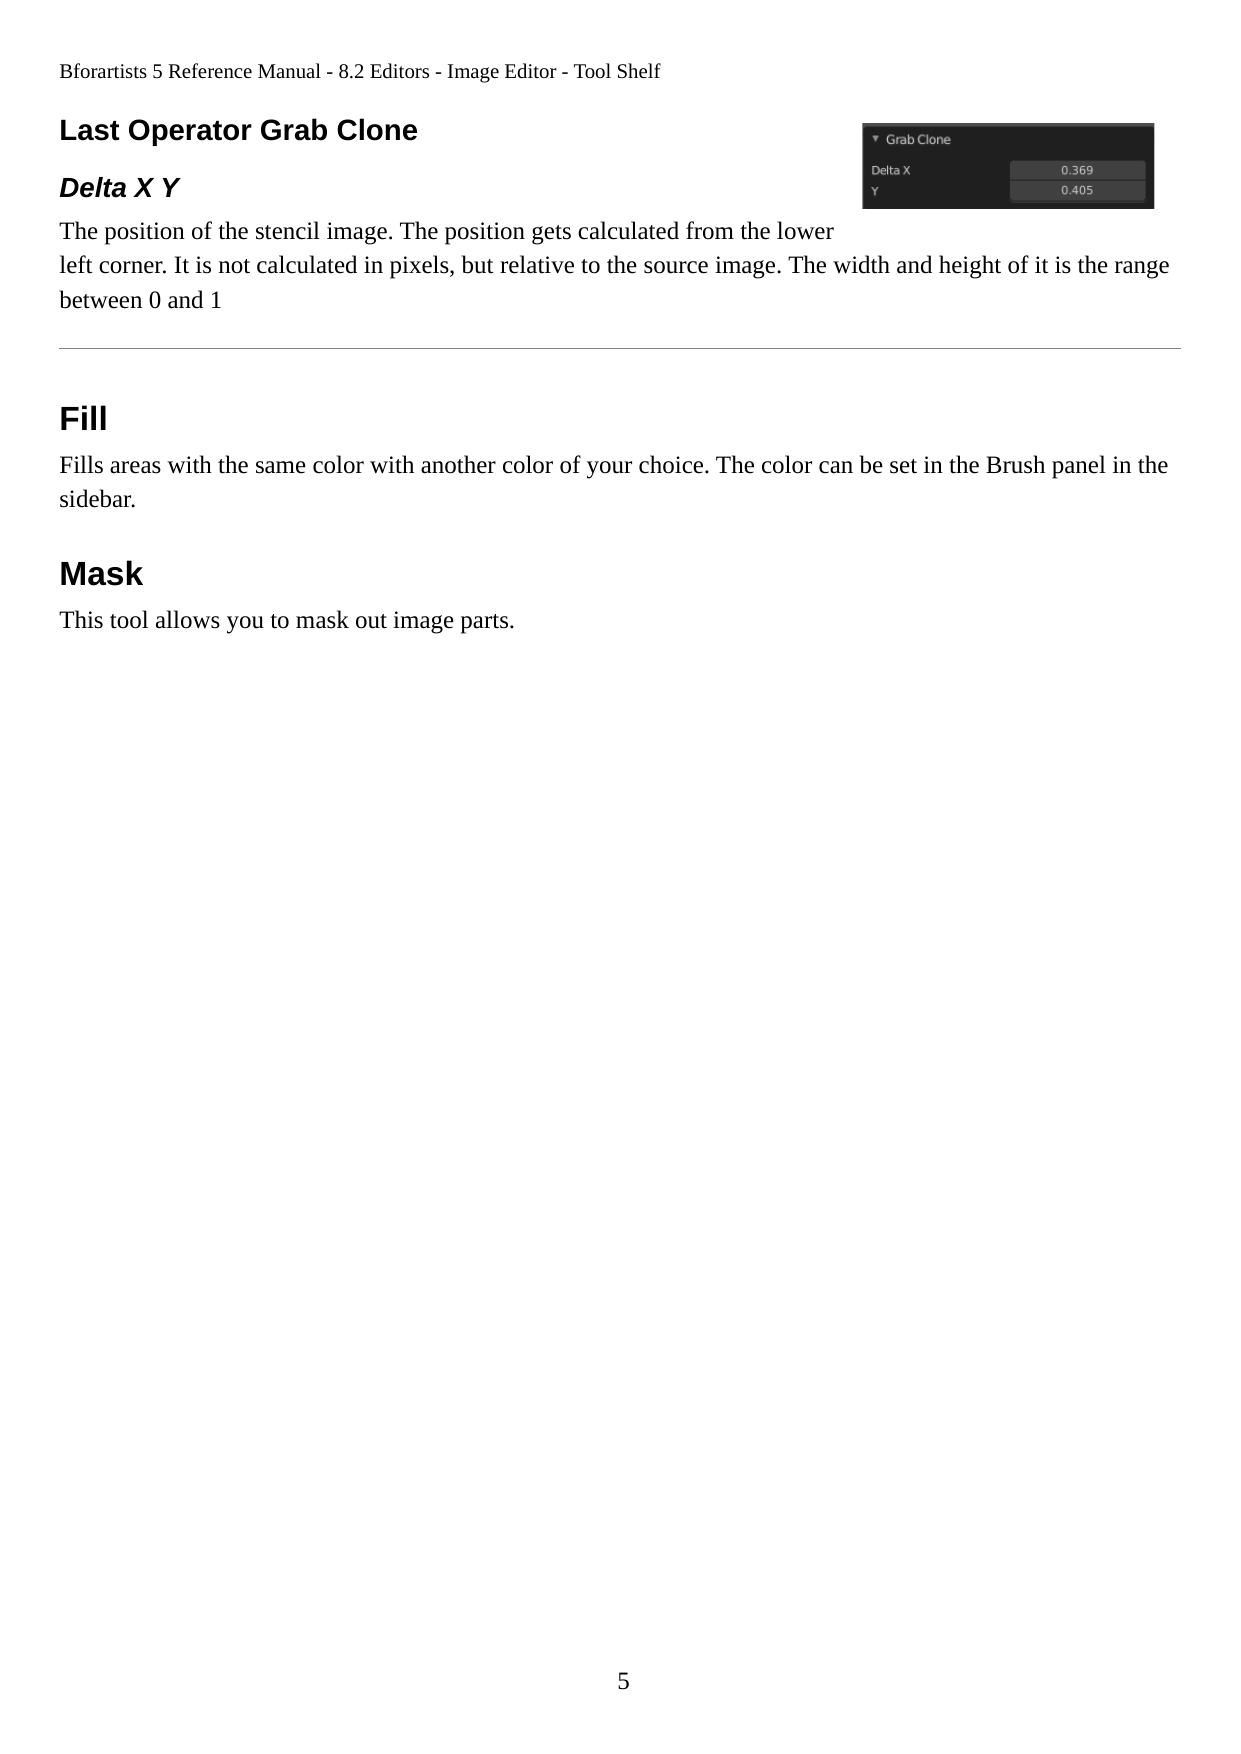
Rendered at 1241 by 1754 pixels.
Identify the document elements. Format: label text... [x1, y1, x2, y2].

subtitle Fill [59, 399, 1181, 437]
subtitle [1155, 171, 1181, 203]
text Fills areas with the same color with another color of your choice. The color can be set in the Brush panel in the sidebar. [59, 450, 1181, 513]
subtitle Mask [59, 554, 1181, 593]
subtitle Delta X Y [59, 171, 862, 203]
picture [862, 123, 1155, 209]
text The position of the stencil image. The position gets calculated from the lower left corner. It is not calculated in pixels, but relative to the source image. The width and height of it is the range between 0 and 1 [59, 216, 1181, 313]
text This tool allows you to mask out image parts. [59, 605, 1181, 634]
subtitle Last Operator Grab Clone [59, 113, 1181, 146]
